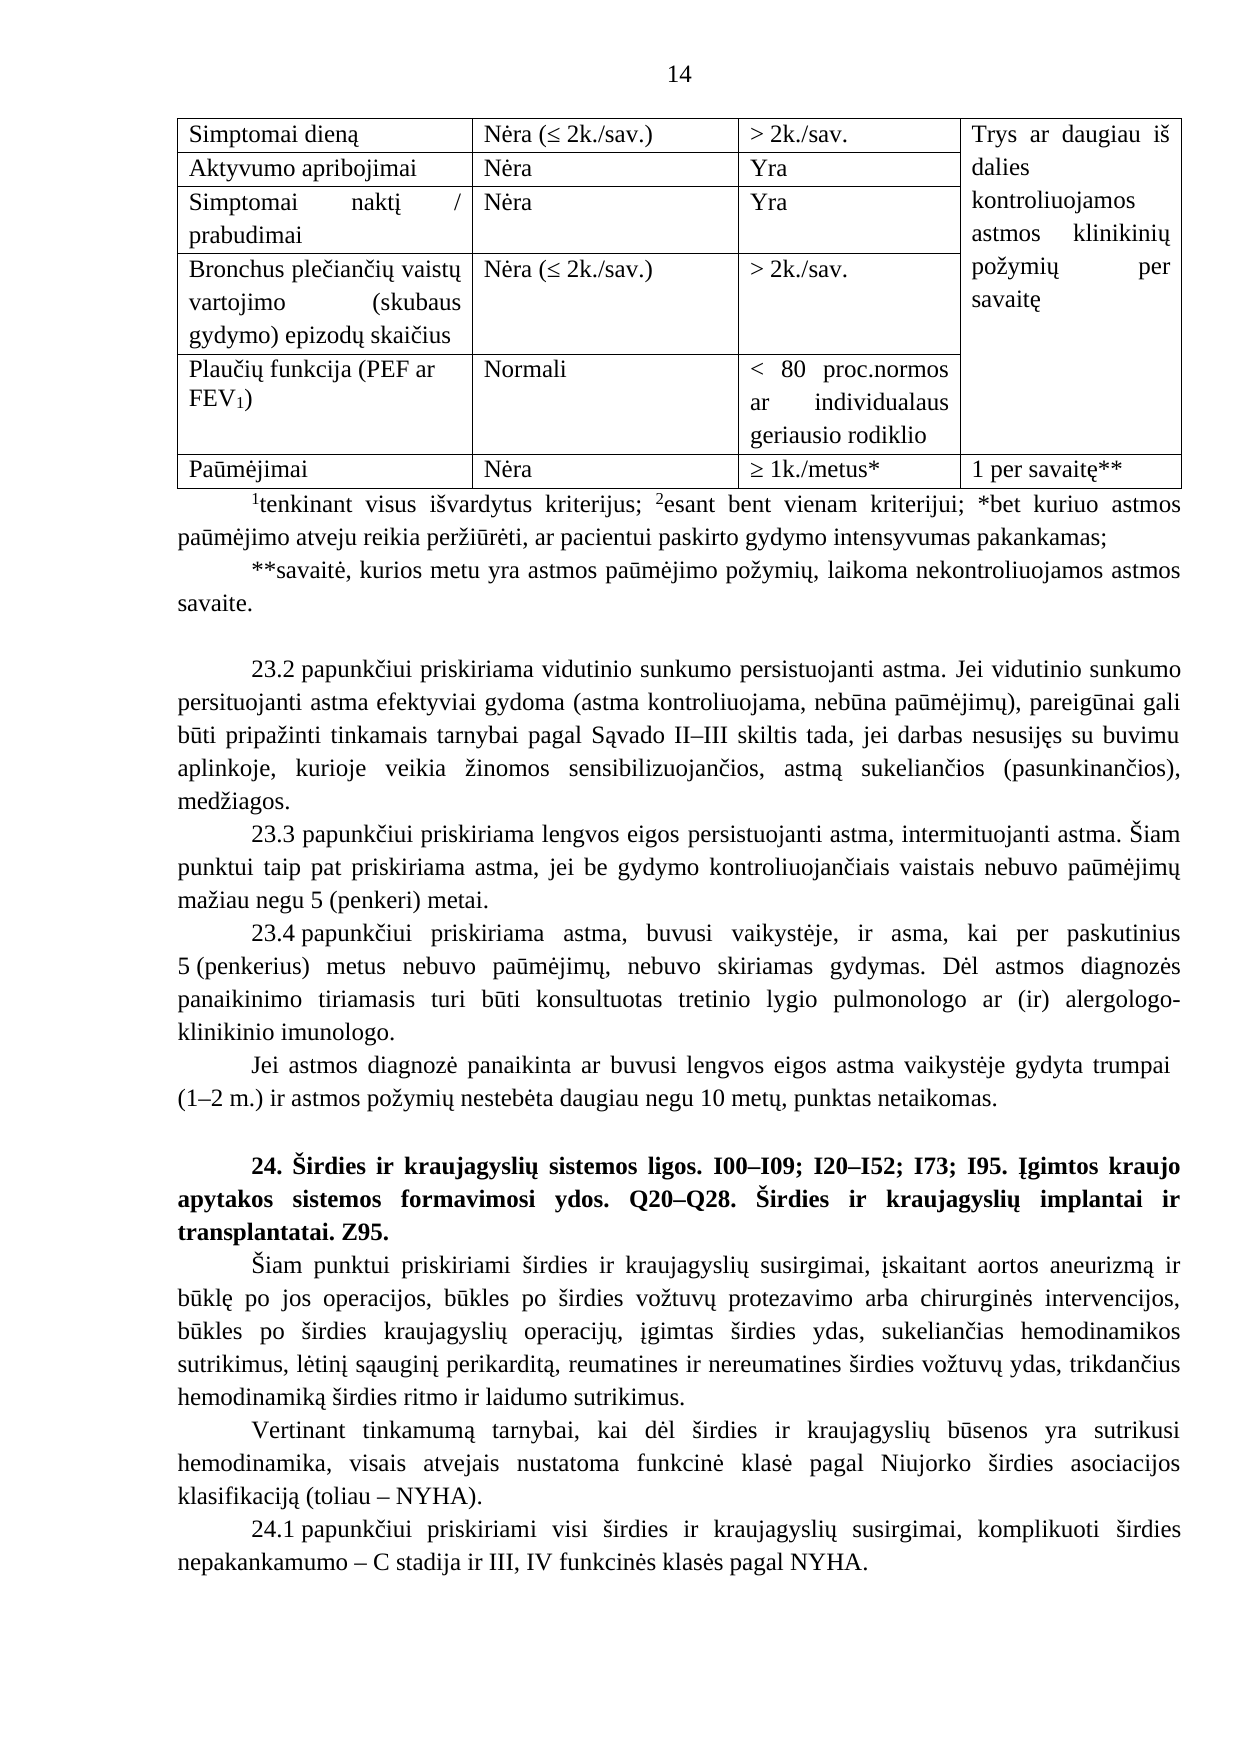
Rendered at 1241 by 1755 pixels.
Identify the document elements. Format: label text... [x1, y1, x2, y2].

table_cell Paūmėjimai [178, 455, 472, 488]
text Vertinant tinkamumą tarnybai, kai dėl širdies ir kraujagyslių būsenos yra sutrikusi hemodinamika, visais atvejais nustatoma funkcinė klasė pagal Niujorko širdies asociacijos klasifikaciją (toliau – NYHA). [177, 1415, 1181, 1510]
table_cell Nėra [473, 187, 738, 253]
text 24. Širdies ir kraujagyslių sistemos ligos. I00–I09; I20–I52; I73; I95. Įgimtos kraujo apytakos sistemos formavimosi ydos. Q20–Q28. Širdies ir kraujagyslių implantai ir transplantatai. Z95. [177, 1151, 1181, 1246]
table_cell < 80 proc.normos ar individualaus geriausio rodiklio [739, 355, 960, 453]
text **savaitė, kurios metu yra astmos paūmėjimo požymių, laikoma nekontroliuojamos astmos savaite. [177, 555, 1181, 616]
table_cell Nėra (≤ 2k./sav.) [473, 254, 738, 353]
text Jei astmos diagnozė panaikinta ar buvusi lengvos eigos astma vaikystėje gydyta trumpai (1–2 m.) ir astmos požymių nestebėta daugiau negu 10 metų, punktas netaikomas. [177, 1050, 1181, 1112]
table_cell Yra [739, 187, 960, 253]
text 24.1 papunkčiui priskiriami visi širdies ir kraujagyslių susirgimai, komplikuoti širdies nepakankamumo – C stadija ir III, IV funkcinės klasės pagal NYHA. [177, 1514, 1181, 1576]
table_cell Nėra [473, 153, 738, 186]
table_cell Bronchus plečiančių vaistų vartojimo (skubaus gydymo) epizodų skaičius [178, 254, 472, 353]
table_cell Trys ar daugiau iš dalies kontroliuojamos astmos klinikinių požymių per savaitę [961, 119, 1181, 453]
table_cell 1 per savaitę** [961, 455, 1181, 488]
text 23.3 papunkčiui priskiriama lengvos eigos persistuojanti astma, intermituojanti astma. Šiam punktui taip pat priskiriama astma, jei be gydymo kontroliuojančiais vaistais nebuvo paūmėjimų mažiau negu 5 (penkeri) metai. [177, 819, 1181, 914]
text 1tenkinant visus išvardytus kriterijus; 2esant bent vienam kriterijui; *bet kuriuo astmos paūmėjimo atveju reikia peržiūrėti, ar pacientui paskirto gydymo intensyvumas pakankamas; [177, 489, 1181, 550]
table_cell Yra [739, 153, 960, 186]
text 23.2 papunkčiui priskiriama vidutinio sunkumo persistuojanti astma. Jei vidutinio sunkumo persituojanti astma efektyviai gydoma (astma kontroliuojama, nebūna paūmėjimų), pareigūnai gali būti pripažinti tinkamais tarnybai pagal Sąvado II–III skiltis tada, jei darbas nesusijęs su buvimu aplinkoje, kurioje veikia žinomos sensibilizuojančios, astmą sukeliančios (pasunkinančios), medžiagos. [177, 654, 1181, 814]
table_cell Plaučių funkcija (PEF ar FEV1) [178, 355, 472, 453]
table_cell > 2k./sav. [739, 254, 960, 353]
table_cell Aktyvumo apribojimai [178, 153, 472, 186]
text 23.4 papunkčiui priskiriama astma, buvusi vaikystėje, ir asma, kai per paskutinius 5 (penkerius) metus nebuvo paūmėjimų, nebuvo skiriamas gydymas. Dėl astmos diagnozės panaikinimo tiriamasis turi būti konsultuotas tretinio lygio pulmonologo ar (ir) alergologo-klinikinio imunologo. [177, 918, 1181, 1046]
table_cell Simptomai naktį / prabudimai [178, 187, 472, 253]
table_cell Nėra (≤ 2k./sav.) [473, 119, 738, 152]
table_cell Simptomai dieną [178, 119, 472, 152]
table_cell Normali [473, 355, 738, 453]
text Šiam punktui priskiriami širdies ir kraujagyslių susirgimai, įskaitant aortos aneurizmą ir būklę po jos operacijos, būkles po širdies vožtuvų protezavimo arba chirurginės intervencijos, būkles po širdies kraujagyslių operacijų, įgimtas širdies ydas, sukeliančias hemodinamikos sutrikimus, lėtinį sąauginį perikarditą, reumatines ir nereumatines širdies vožtuvų ydas, trikdančius hemodinamiką širdies ritmo ir laidumo sutrikimus. [177, 1250, 1181, 1411]
table_cell ≥ 1k./metus* [739, 455, 960, 488]
table_cell Nėra [473, 455, 738, 488]
table_cell > 2k./sav. [739, 119, 960, 152]
